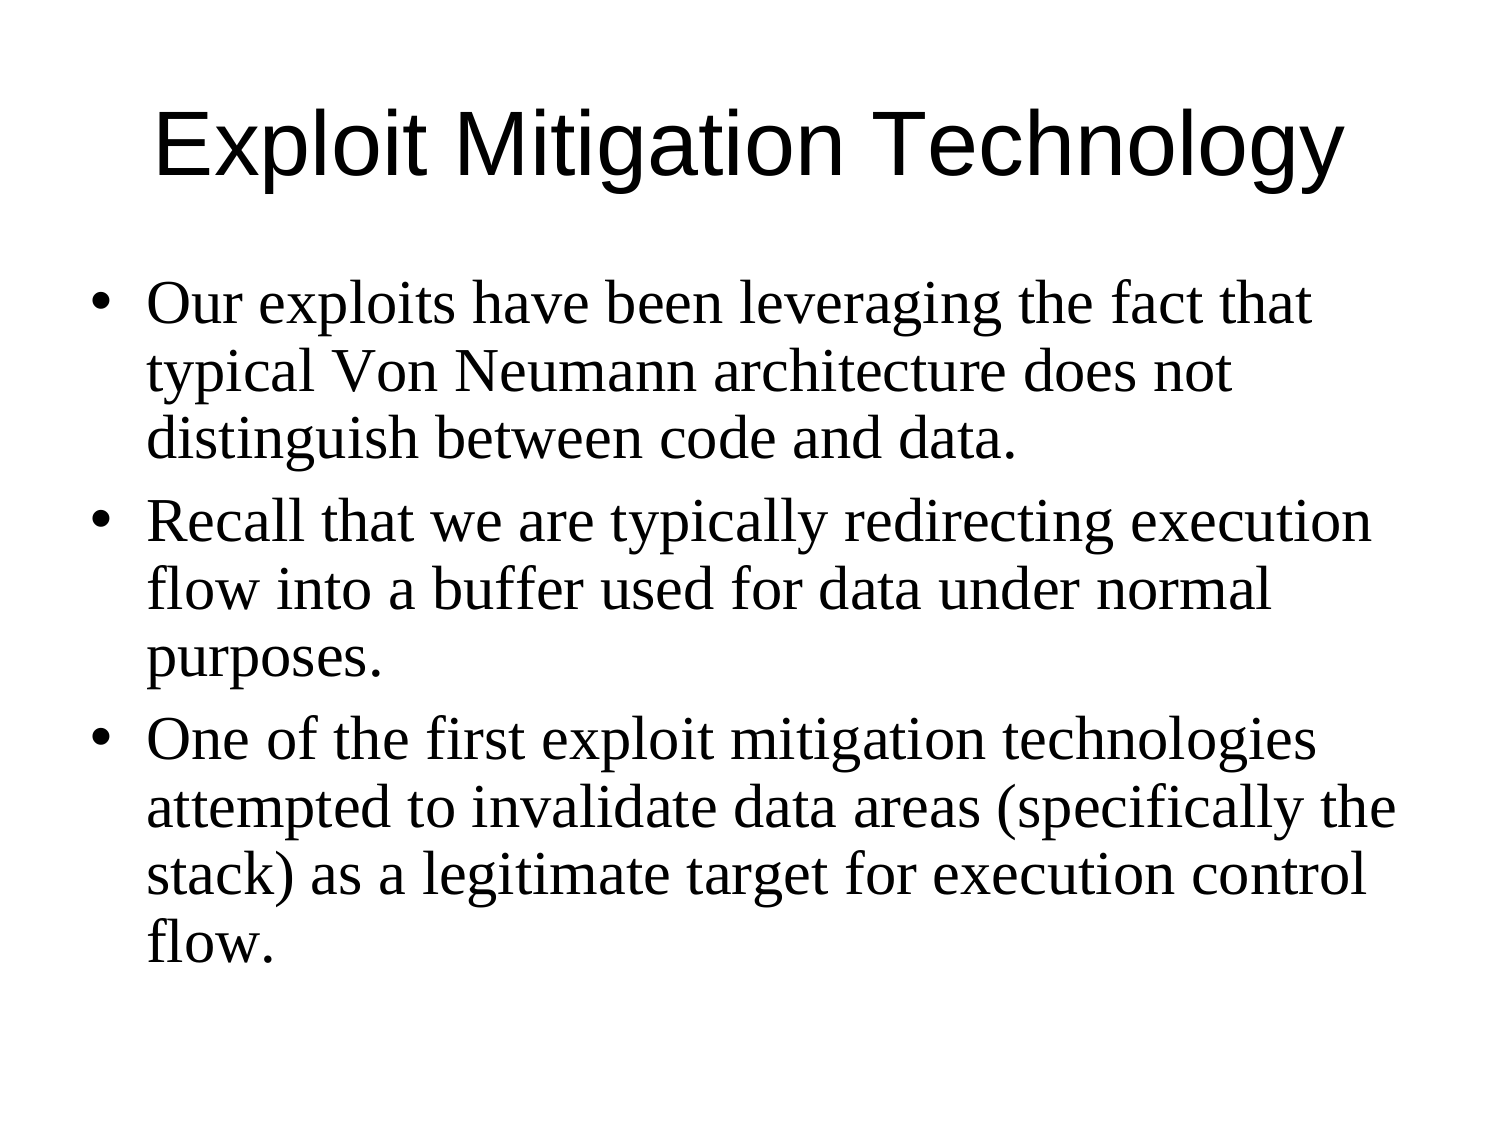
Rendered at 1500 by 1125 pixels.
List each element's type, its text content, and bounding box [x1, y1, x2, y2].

list Our exploits have been leveraging the fact that typical Von Neumann architecture does not distinguish between code and data. Recall that we are typically redirecting execution flow into a buffer used for data under normal purposes. One of the first exploit mitigation technologies attempted to invalidate data areas (specifically the stack) as a legitimate target for execution control flow. [75, 262, 1426, 1006]
title Exploit Mitigation Technology [75, 45, 1426, 233]
